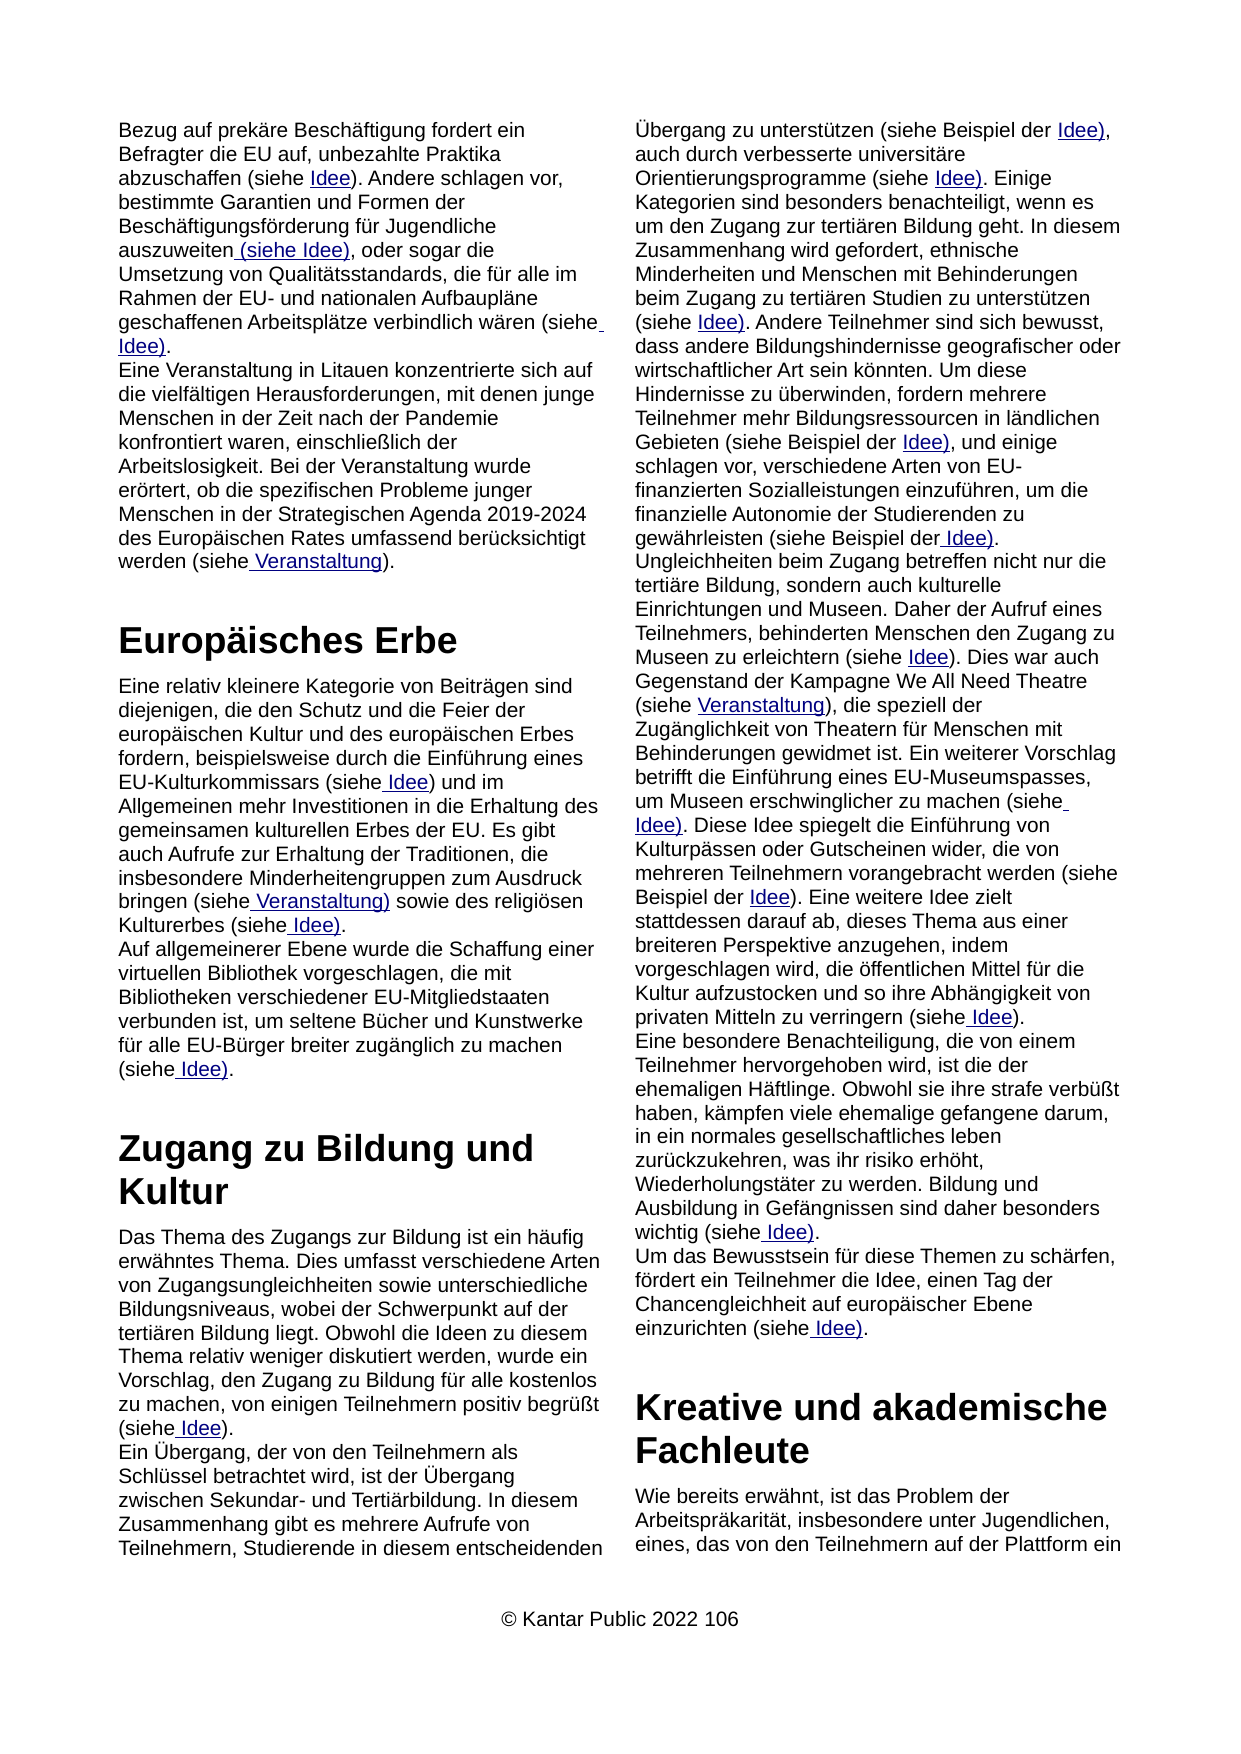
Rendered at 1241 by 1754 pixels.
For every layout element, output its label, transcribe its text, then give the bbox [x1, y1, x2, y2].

text Auf allgemeinerer Ebene wurde die Schaffung einer virtuellen Bibliothek vorgeschlagen, die mit Bibliotheken verschiedener EU-Mitgliedstaaten verbunden ist, um seltene Bücher und Kunstwerke für alle EU-Bürger breiter zugänglich zu machen (siehe Idee). [118, 937, 605, 1081]
text Ein Übergang, der von den Teilnehmern als Schlüssel betrachtet wird, ist der Übergang zwischen Sekundar- und Tertiärbildung. In diesem Zusammenhang gibt es mehrere Aufrufe von Teilnehmern, Studierende in diesem entscheidenden [118, 1440, 605, 1560]
text Eine relativ kleinere Kategorie von Beiträgen sind diejenigen, die den Schutz und die Feier der europäischen Kultur und des europäischen Erbes fordern, beispielsweise durch die Einführung eines EU-Kulturkommissars (siehe Idee) und im Allgemeinen mehr Investitionen in die Erhaltung des gemeinsamen kulturellen Erbes der EU. Es gibt auch Aufrufe zur Erhaltung der Traditionen, die insbesondere Minderheitengruppen zum Ausdruck bringen (siehe Veranstaltung) sowie des religiösen Kulturerbes (siehe Idee). [118, 674, 605, 937]
subtitle Kreative und akademische Fachleute [635, 1385, 1122, 1471]
text Um das Bewusstsein für diese Themen zu schärfen, fördert ein Teilnehmer die Idee, einen Tag der Chancengleichheit auf europäischer Ebene einzurichten (siehe Idee). [635, 1244, 1122, 1340]
text Bezug auf prekäre Beschäftigung fordert ein Befragter die EU auf, unbezahlte Praktika abzuschaffen (siehe Idee). Andere schlagen vor, bestimmte Garantien und Formen der Beschäftigungsförderung für Jugendliche auszuweiten (siehe Idee), oder sogar die Umsetzung von Qualitätsstandards, die für alle im Rahmen der EU- und nationalen Aufbaupläne geschaffenen Arbeitsplätze verbindlich wären (siehe Idee). [118, 118, 605, 358]
text Ungleichheiten beim Zugang betreffen nicht nur die tertiäre Bildung, sondern auch kulturelle Einrichtungen und Museen. Daher der Aufruf eines Teilnehmers, behinderten Menschen den Zugang zu Museen zu erleichtern (siehe Idee). Dies war auch Gegenstand der Kampagne We All Need Theatre (siehe Veranstaltung), die speziell der Zugänglichkeit von Theatern für Menschen mit Behinderungen gewidmet ist. Ein weiterer Vorschlag betrifft die Einführung eines EU-Museumspasses, um Museen erschwinglicher zu machen (siehe Idee). Diese Idee spiegelt die Einführung von Kulturpässen oder Gutscheinen wider, die von mehreren Teilnehmern vorangebracht werden (siehe Beispiel der Idee). Eine weitere Idee zielt stattdessen darauf ab, dieses Thema aus einer breiteren Perspektive anzugehen, indem vorgeschlagen wird, die öffentlichen Mittel für die Kultur aufzustocken und so ihre Abhängigkeit von privaten Mitteln zu verringern (siehe Idee). [635, 549, 1122, 1028]
text Übergang zu unterstützen (siehe Beispiel der Idee), auch durch verbesserte universitäre Orientierungsprogramme (siehe Idee). Einige Kategorien sind besonders benachteiligt, wenn es um den Zugang zur tertiären Bildung geht. In diesem Zusammenhang wird gefordert, ethnische Minderheiten und Menschen mit Behinderungen beim Zugang zu tertiären Studien zu unterstützen (siehe Idee). Andere Teilnehmer sind sich bewusst, dass andere Bildungshindernisse geografischer oder wirtschaftlicher Art sein könnten. Um diese Hindernisse zu überwinden, fordern mehrere Teilnehmer mehr Bildungsressourcen in ländlichen Gebieten (siehe Beispiel der Idee), und einige schlagen vor, verschiedene Arten von EU-finanzierten Sozialleistungen einzuführen, um die finanzielle Autonomie der Studierenden zu gewährleisten (siehe Beispiel der Idee). [635, 118, 1122, 549]
text Wie bereits erwähnt, ist das Problem der Arbeitspräkarität, insbesondere unter Jugendlichen, eines, das von den Teilnehmern auf der Plattform ein [635, 1483, 1122, 1555]
subtitle Zugang zu Bildung und Kultur [118, 1126, 605, 1212]
text Eine besondere Benachteiligung, die von einem Teilnehmer hervorgehoben wird, ist die der ehemaligen Häftlinge. Obwohl sie ihre strafe verbüßt haben, kämpfen viele ehemalige gefangene darum, in ein normales gesellschaftliches leben zurückzukehren, was ihr risiko erhöht, Wiederholungstäter zu werden. Bildung und Ausbildung in Gefängnissen sind daher besonders wichtig (siehe Idee). [635, 1028, 1122, 1244]
text Das Thema des Zugangs zur Bildung ist ein häufig erwähntes Thema. Dies umfasst verschiedene Arten von Zugangsungleichheiten sowie unterschiedliche Bildungsniveaus, wobei der Schwerpunkt auf der tertiären Bildung liegt. Obwohl die Ideen zu diesem Thema relativ weniger diskutiert werden, wurde ein Vorschlag, den Zugang zu Bildung für alle kostenlos zu machen, von einigen Teilnehmern positiv begrüßt (siehe Idee). [118, 1224, 605, 1440]
subtitle Europäisches Erbe [118, 618, 605, 661]
text Eine Veranstaltung in Litauen konzentrierte sich auf die vielfältigen Herausforderungen, mit denen junge Menschen in der Zeit nach der Pandemie konfrontiert waren, einschließlich der Arbeitslosigkeit. Bei der Veranstaltung wurde erörtert, ob die spezifischen Probleme junger Menschen in der Strategischen Agenda 2019-2024 des Europäischen Rates umfassend berücksichtigt werden (siehe Veranstaltung). [118, 358, 605, 573]
